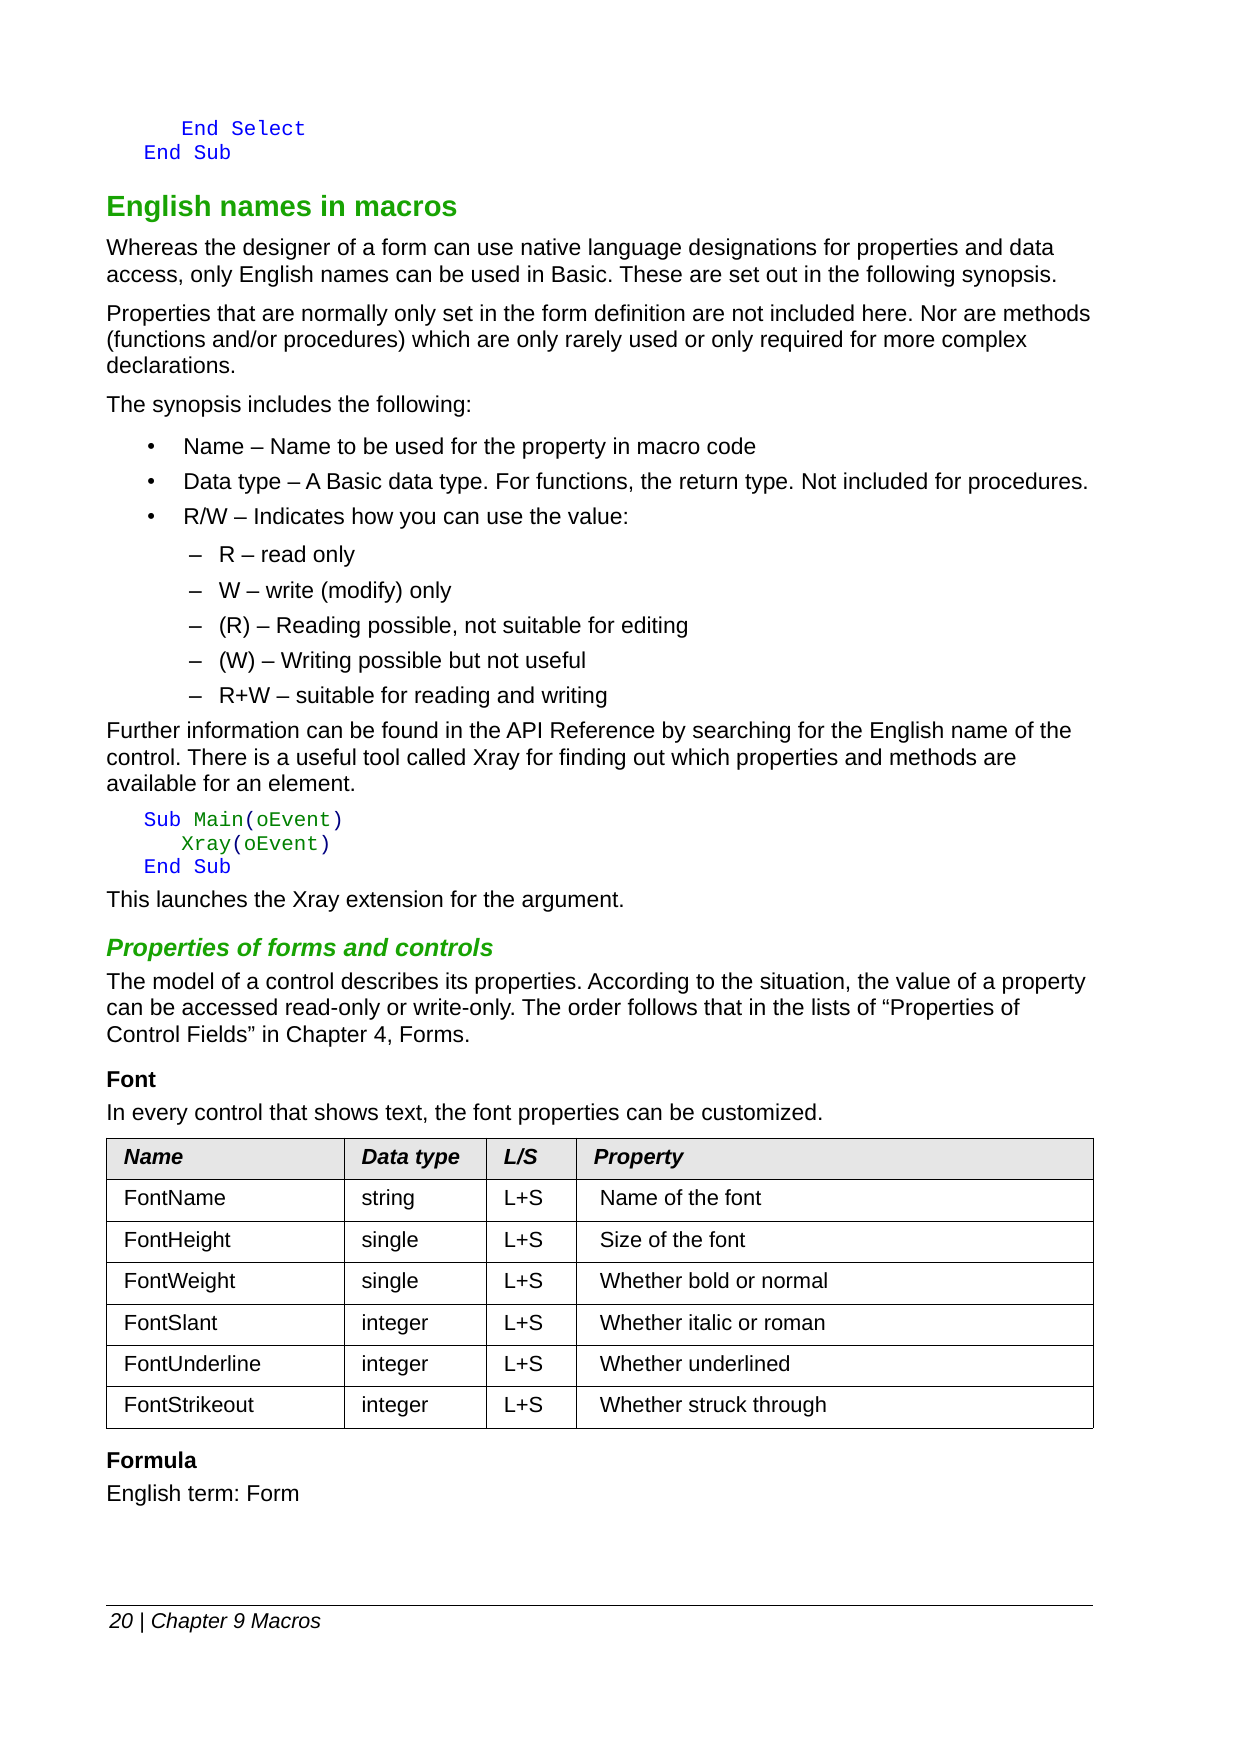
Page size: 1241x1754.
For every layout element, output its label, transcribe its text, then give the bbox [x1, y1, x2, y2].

text English term: Form [106, 1480, 1093, 1506]
list R+W – suitable for reading and writing [189, 682, 1093, 709]
table_cell Whether underlined [577, 1346, 1093, 1386]
subtitle Formula [106, 1447, 1093, 1474]
table_cell L+S [487, 1180, 576, 1221]
text Xray(oEvent) [144, 833, 1093, 856]
list W – write (modify) only [189, 577, 1093, 603]
text Further information can be found in the API Reference by searching for the English name of the control. There is a useful tool called Xray for finding out which properties and methods are available for an element. [106, 717, 1093, 797]
table_cell FontName [107, 1180, 344, 1221]
table_cell FontWeight [107, 1263, 344, 1303]
table_cell string [345, 1180, 486, 1221]
table_cell L+S [487, 1387, 576, 1428]
list (R) – Reading possible, not suitable for editing [189, 612, 1093, 638]
text End Select [144, 118, 1093, 142]
table_header Property [577, 1139, 1093, 1179]
subtitle Font [106, 1066, 1093, 1093]
text Properties that are normally only set in the form definition are not included here. Nor are methods (functions and/or procedures) which are only rarely used or only required for more complex declarations. [106, 299, 1093, 379]
text The model of a control describes its properties. According to the situation, the value of a property can be accessed read-only or write-only. The order follows that in the lists of “Properties of Control Fields” in Chapter 4, Forms. [106, 968, 1093, 1047]
text Sub Main(oEvent) [144, 809, 1093, 833]
table_cell Size of the font [577, 1222, 1093, 1262]
text End Sub [144, 142, 1093, 165]
table_cell FontUnderline [107, 1346, 344, 1386]
text This launches the Xray extension for the argument. [106, 886, 1093, 913]
subtitle English names in macros [106, 189, 1093, 223]
table_cell Whether italic or roman [577, 1305, 1093, 1345]
table_cell single [345, 1222, 486, 1262]
table_cell Name of the font [577, 1180, 1093, 1221]
list Name – Name to be used for the property in macro code [144, 430, 1093, 459]
table_cell integer [345, 1305, 486, 1345]
table_header L/S [487, 1139, 576, 1179]
list Data type – A Basic data type. For functions, the return type. Not included for procedures. [144, 465, 1093, 494]
table_cell single [345, 1263, 486, 1303]
text The synopsis includes the following: [106, 391, 1093, 417]
text In every control that shows text, the font properties can be customized. [106, 1099, 1093, 1125]
table_cell Whether bold or normal [577, 1263, 1093, 1303]
text Whereas the designer of a form can use native language designations for properties and data access, only English names can be used in Basic. These are set out in the following synopsis. [106, 234, 1093, 287]
table_header Name [107, 1139, 344, 1179]
list (W) – Writing possible but not useful [189, 647, 1093, 673]
table_cell L+S [487, 1263, 576, 1303]
table_cell L+S [487, 1346, 576, 1386]
text End Sub [144, 856, 1093, 880]
table_cell L+S [487, 1305, 576, 1345]
table_header Data type [345, 1139, 486, 1179]
subtitle Properties of forms and controls [106, 933, 1093, 962]
table_cell FontSlant [107, 1305, 344, 1345]
table_cell FontStrikeout [107, 1387, 344, 1428]
table_cell Whether struck through [577, 1387, 1093, 1428]
list R/W – Indicates how you can use the value: [144, 500, 1093, 533]
table_cell FontHeight [107, 1222, 344, 1262]
table_cell integer [345, 1346, 486, 1386]
table_cell integer [345, 1387, 486, 1428]
table_cell L+S [487, 1222, 576, 1262]
list R – read only [189, 541, 1093, 568]
